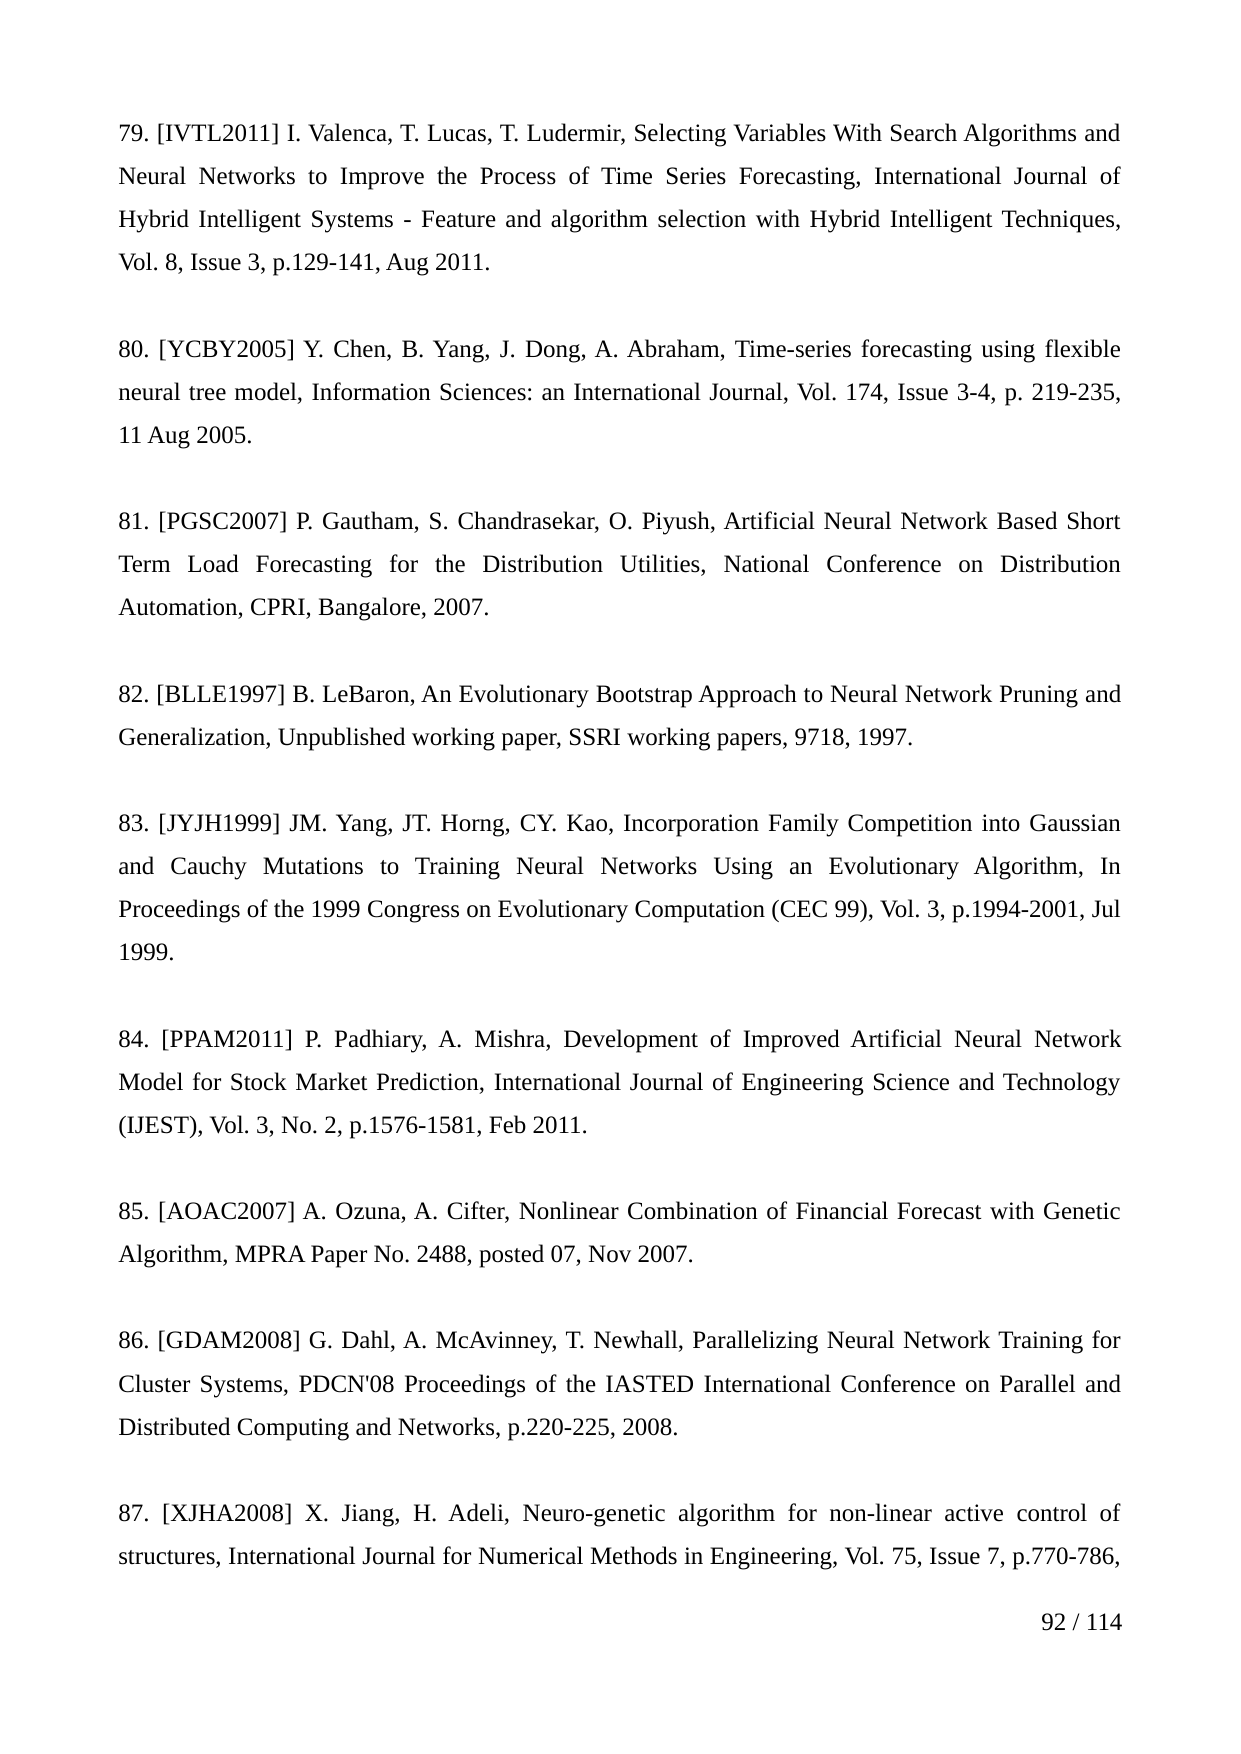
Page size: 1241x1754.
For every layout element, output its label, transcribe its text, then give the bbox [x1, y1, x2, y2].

text 80. [YCBY2005] Y. Chen, B. Yang, J. Dong, A. Abraham, Time-series forecasting using flexible neural tree model, Information Sciences: an International Journal, Vol. 174, Issue 3-4, p. 219-235, 11 Aug 2005. [118, 334, 1122, 449]
text 79. [IVTL2011] I. Valenca, T. Lucas, T. Ludermir, Selecting Variables With Search Algorithms and Neural Networks to Improve the Process of Time Series Forecasting, International Journal of Hybrid Intelligent Systems - Feature and algorithm selection with Hybrid Intelligent Techniques, Vol. 8, Issue 3, p.129-141, Aug 2011. [118, 118, 1122, 276]
text 86. [GDAM2008] G. Dahl, A. McAvinney, T. Newhall, Parallelizing Neural Network Training for Cluster Systems, PDCN'08 Proceedings of the IASTED International Conference on Parallel and Distributed Computing and Networks, p.220-225, 2008. [118, 1326, 1122, 1441]
text 81. [PGSC2007] P. Gautham, S. Chandrasekar, O. Piyush, Artificial Neural Network Based Short Term Load Forecasting for the Distribution Utilities, National Conference on Distribution Automation, CPRI, Bangalore, 2007. [118, 506, 1122, 621]
text 83. [JYJH1999] JM. Yang, JT. Horng, CY. Kao, Incorporation Family Competition into Gaussian and Cauchy Mutations to Training Neural Networks Using an Evolutionary Algorithm, In Proceedings of the 1999 Congress on Evolutionary Computation (CEC 99), Vol. 3, p.1994-2001, Jul 1999. [118, 808, 1122, 966]
text 85. [AOAC2007] A. Ozuna, A. Cifter, Nonlinear Combination of Financial Forecast with Genetic Algorithm, MPRA Paper No. 2488, posted 07, Nov 2007. [118, 1196, 1122, 1268]
text 84. [PPAM2011] P. Padhiary, A. Mishra, Development of Improved Artificial Neural Network Model for Stock Market Prediction, International Journal of Engineering Science and Technology (IJEST), Vol. 3, No. 2, p.1576-1581, Feb 2011. [118, 1024, 1122, 1139]
text 87. [XJHA2008] X. Jiang, H. Adeli, Neuro-genetic algorithm for non-linear active control of structures, International Journal for Numerical Methods in Engineering, Vol. 75, Issue 7, p.770-786, [118, 1498, 1122, 1570]
text 82. [BLLE1997] B. LeBaron, An Evolutionary Bootstrap Approach to Neural Network Pruning and Generalization, Unpublished working paper, SSRI working papers, 9718, 1997. [118, 679, 1122, 751]
